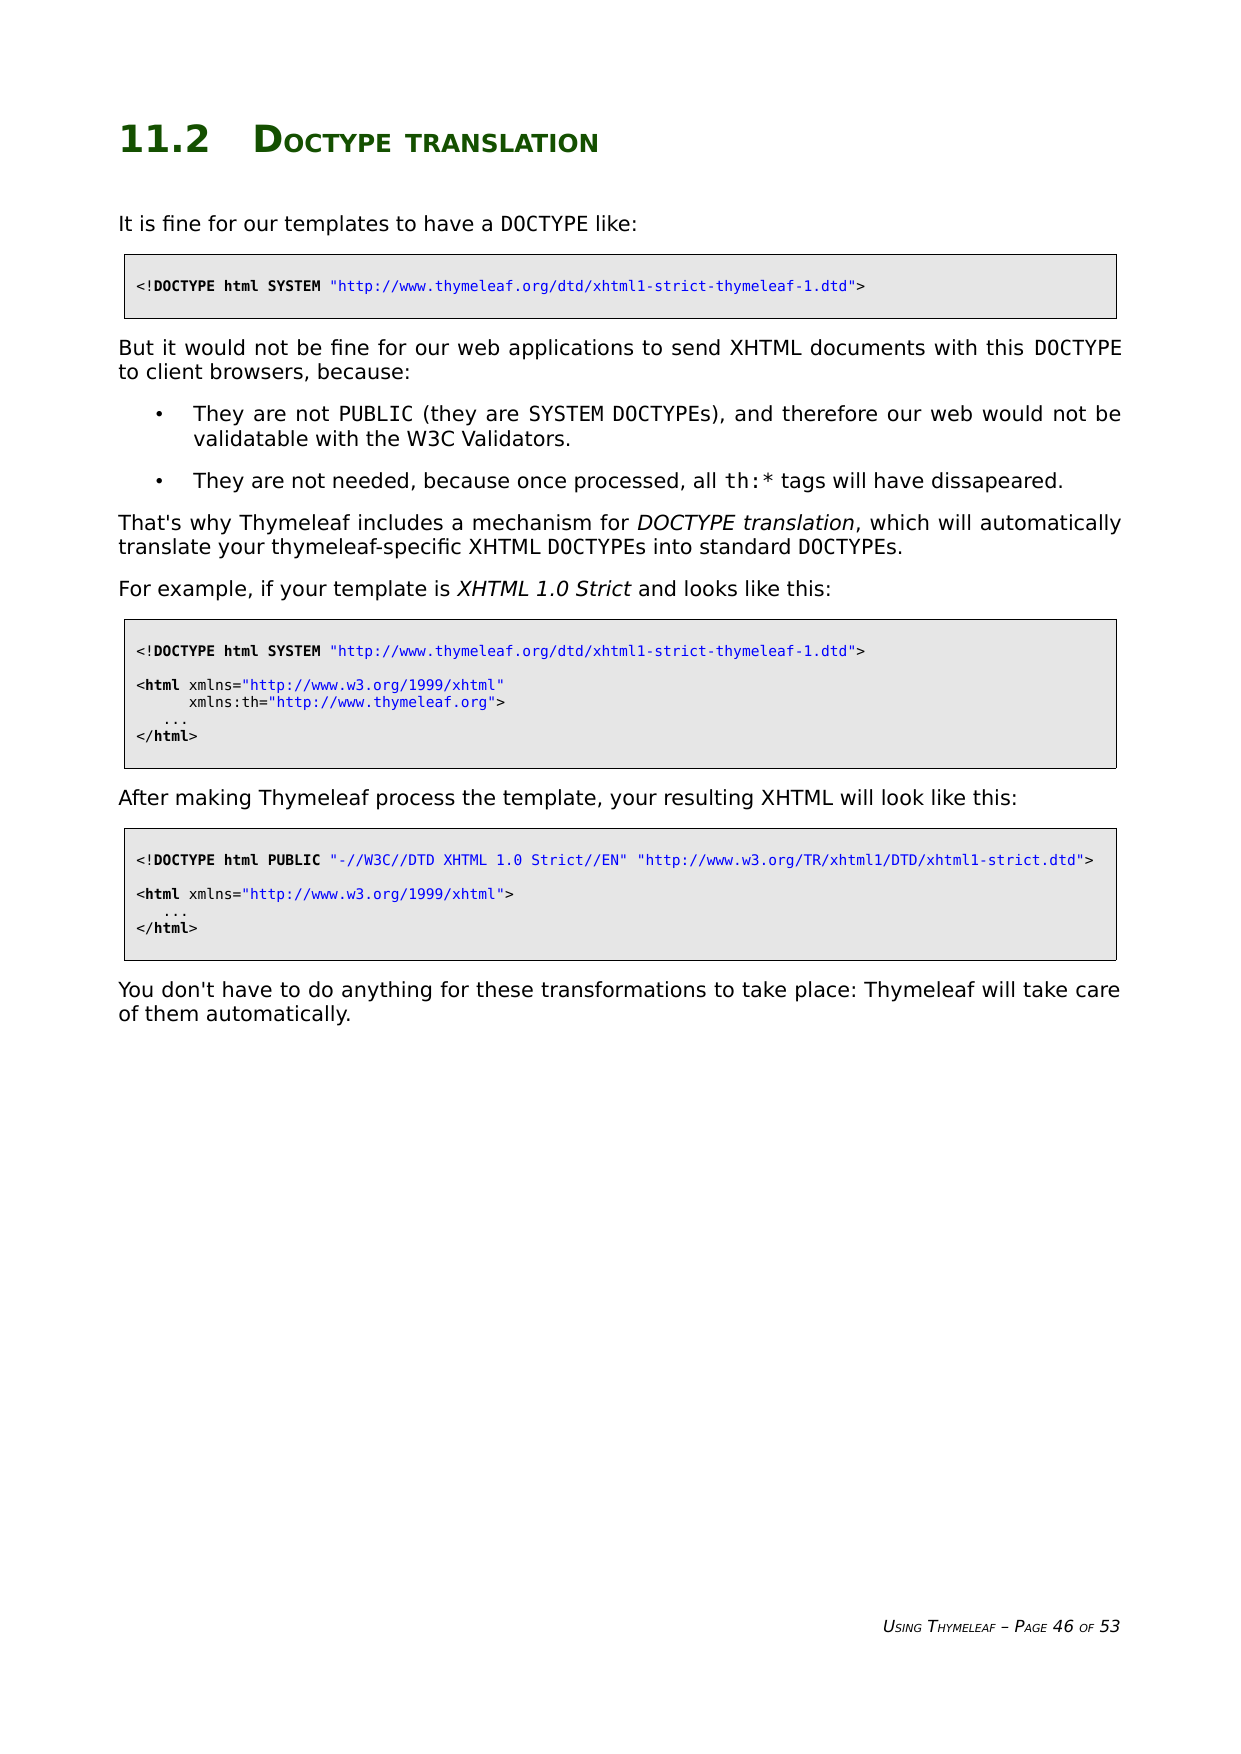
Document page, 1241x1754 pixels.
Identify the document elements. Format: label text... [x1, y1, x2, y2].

text That's why Thymeleaf includes a mechanism for DOCTYPE translation, which will automatically translate your thymeleaf-specific XHTML DOCTYPEs into standard DOCTYPEs. [118, 511, 1122, 559]
list They are not PUBLIC (they are SYSTEM DOCTYPEs), and therefore our web would not be validatable with the W3C Validators. [156, 402, 1122, 451]
list They are not needed, because once processed, all th:* tags will have dissapeared. [156, 469, 1122, 493]
text <!DOCTYPE html SYSTEM "http://www.thymeleaf.org/dtd/xhtml1-strict-thymeleaf-1.dtd"> <html xmlns="http://www.w3.org/1999/xhtml" xmlns:th="http://www.thymeleaf.org"> ... </html> [125, 620, 1116, 768]
text You don't have to do anything for these transformations to take place: Thymeleaf will take care of them automatically. [118, 978, 1122, 1027]
text <!DOCTYPE html PUBLIC "-//W3C//DTD XHTML 1.0 Strict//EN" "http://www.w3.org/TR/xhtml1/DTD/xhtml1-strict.dtd"> <html xmlns="http://www.w3.org/1999/xhtml"> ... </html> [125, 829, 1116, 960]
text But it would not be fine for our web applications to send XHTML documents with this DOCTYPE to client browsers, because: [118, 336, 1122, 385]
subtitle Doctype translation [118, 118, 1122, 162]
text For example, if your template is XHTML 1.0 Strict and looks like this: [118, 577, 1122, 601]
text <!DOCTYPE html SYSTEM "http://www.thymeleaf.org/dtd/xhtml1-strict-thymeleaf-1.dtd"> [125, 255, 1116, 318]
text After making Thymeleaf process the template, your resulting XHTML will look like this: [118, 786, 1122, 810]
text It is fine for our templates to have a DOCTYPE like: [118, 212, 1122, 236]
